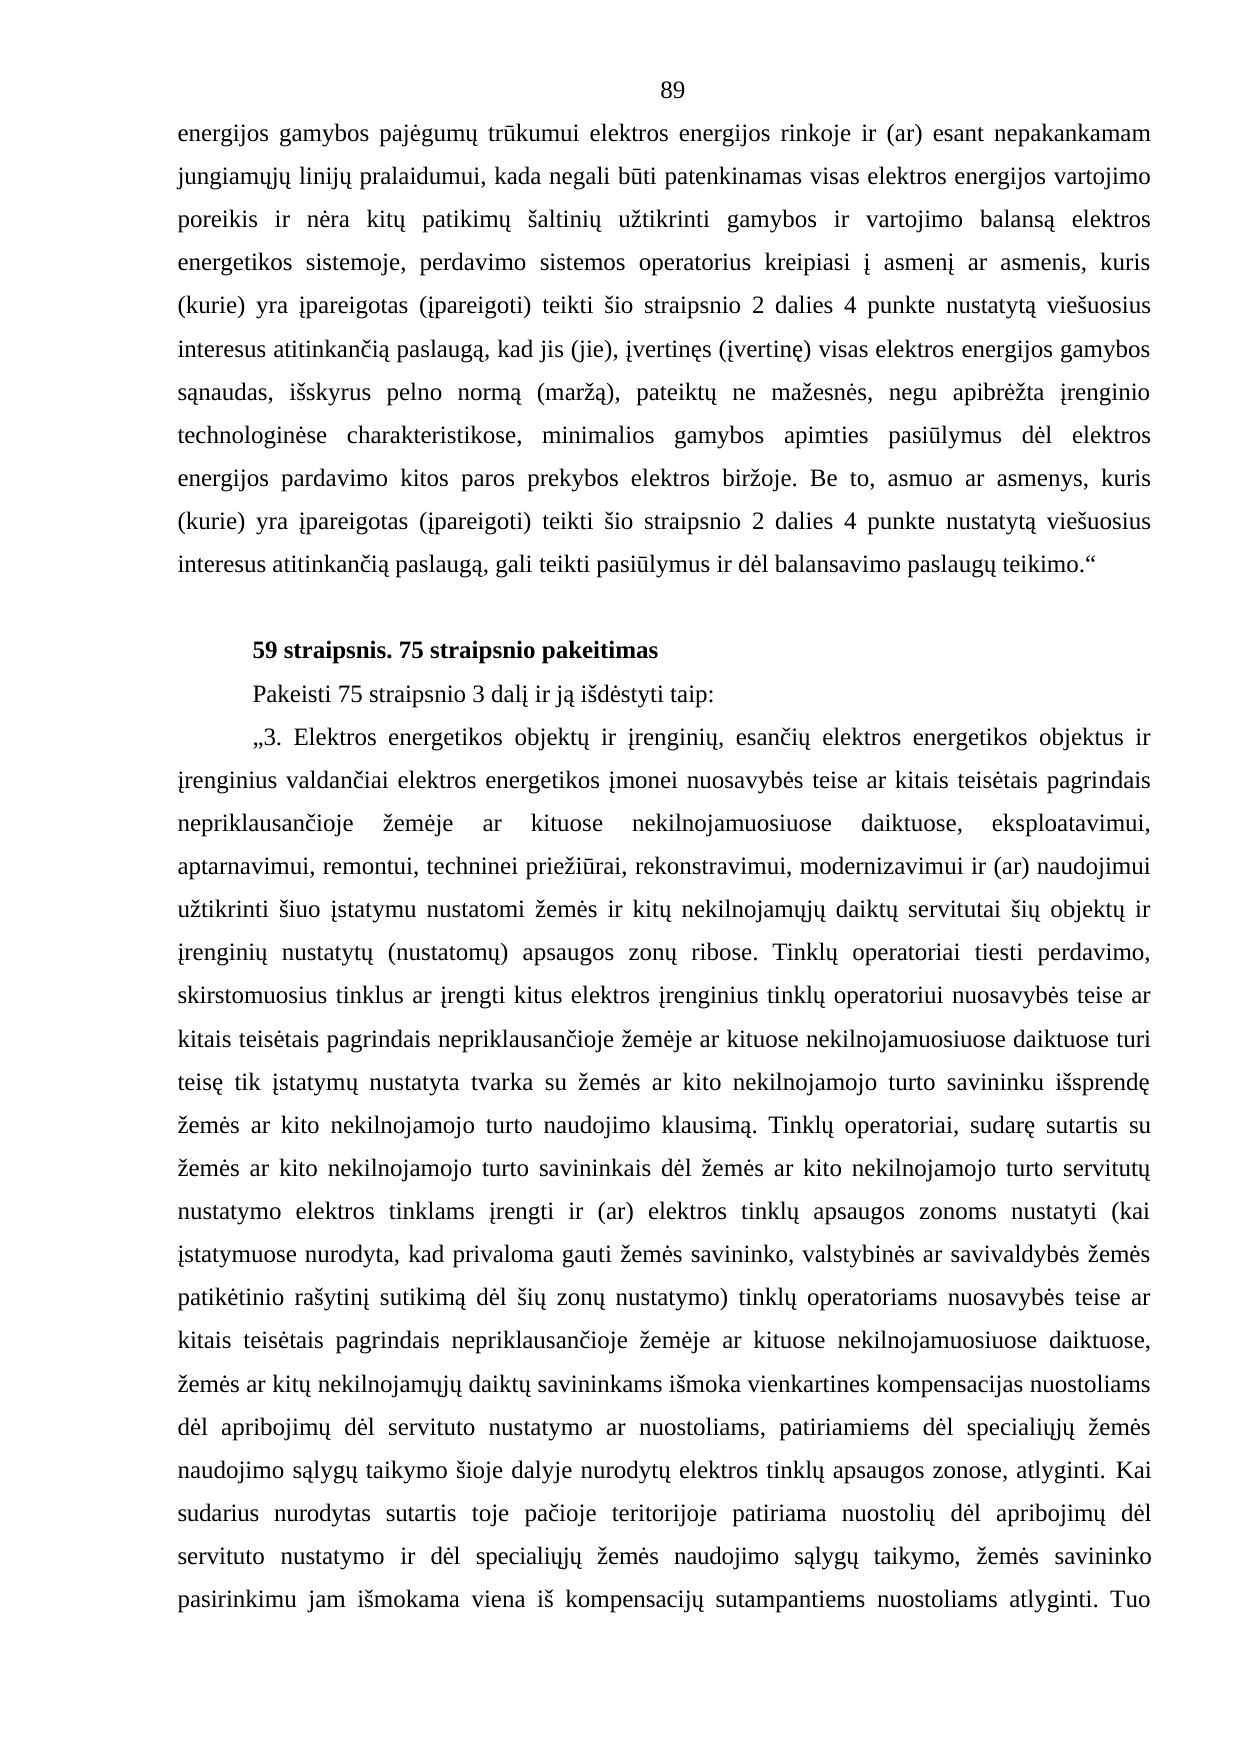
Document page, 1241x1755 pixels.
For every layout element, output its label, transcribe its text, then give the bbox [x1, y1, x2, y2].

text energijos gamybos pajėgumų trūkumui elektros energijos rinkoje ir (ar) esant nepakankamam jungiamųjų linijų pralaidumui, kada negali būti patenkinamas visas elektros energijos vartojimo poreikis ir nėra kitų patikimų šaltinių užtikrinti gamybos ir vartojimo balansą elektros energetikos sistemoje, perdavimo sistemos operatorius kreipiasi į asmenį ar asmenis, kuris (kurie) yra įpareigotas (įpareigoti) teikti šio straipsnio 2 dalies 4 punkte nustatytą viešuosius interesus atitinkančią paslaugą, kad jis (jie), įvertinęs (įvertinę) visas elektros energijos gamybos sąnaudas, išskyrus pelno normą (maržą), pateiktų ne mažesnės, negu apibrėžta įrenginio technologinėse charakteristikose, minimalios gamybos apimties pasiūlymus dėl elektros energijos pardavimo kitos paros prekybos elektros biržoje. Be to, asmuo ar asmenys, kuris (kurie) yra įpareigotas (įpareigoti) teikti šio straipsnio 2 dalies 4 punkte nustatytą viešuosius interesus atitinkančią paslaugą, gali teikti pasiūlymus ir dėl balansavimo paslaugų teikimo.“ [177, 118, 1152, 578]
text 59 straipsnis. 75 straipsnio pakeitimas [177, 636, 1152, 664]
text „3. Elektros energetikos objektų ir įrenginių, esančių elektros energetikos objektus ir įrenginius valdančiai elektros energetikos įmonei nuosavybės teise ar kitais teisėtais pagrindais nepriklausančioje žemėje ar kituose nekilnojamuosiuose daiktuose, eksploatavimui, aptarnavimui, remontui, techninei priežiūrai, rekonstravimui, modernizavimui ir (ar) naudojimui užtikrinti šiuo įstatymu nustatomi žemės ir kitų nekilnojamųjų daiktų servitutai šių objektų ir įrenginių nustatytų (nustatomų) apsaugos zonų ribose. Tinklų operatoriai tiesti perdavimo, skirstomuosius tinklus ar įrengti kitus elektros įrenginius tinklų operatoriui nuosavybės teise ar kitais teisėtais pagrindais nepriklausančioje žemėje ar kituose nekilnojamuosiuose daiktuose turi teisę tik įstatymų nustatyta tvarka su žemės ar kito nekilnojamojo turto savininku išsprendę žemės ar kito nekilnojamojo turto naudojimo klausimą. Tinklų operatoriai, sudarę sutartis su žemės ar kito nekilnojamojo turto savininkais dėl žemės ar kito nekilnojamojo turto servitutų nustatymo elektros tinklams įrengti ir (ar) elektros tinklų apsaugos zonoms nustatyti (kai įstatymuose nurodyta, kad privaloma gauti žemės savininko, valstybinės ar savivaldybės žemės patikėtinio rašytinį sutikimą dėl šių zonų nustatymo) tinklų operatoriams nuosavybės teise ar kitais teisėtais pagrindais nepriklausančioje žemėje ar kituose nekilnojamuosiuose daiktuose, žemės ar kitų nekilnojamųjų daiktų savininkams išmoka vienkartines kompensacijas nuostoliams dėl apribojimų dėl servituto nustatymo ar nuostoliams, patiriamiems dėl specialiųjų žemės naudojimo sąlygų taikymo šioje dalyje nurodytų elektros tinklų apsaugos zonose, atlyginti. Kai sudarius nurodytas sutartis toje pačioje teritorijoje patiriama nuostolių dėl apribojimų dėl servituto nustatymo ir dėl specialiųjų žemės naudojimo sąlygų taikymo, žemės savininko pasirinkimu jam išmokama viena iš kompensacijų sutampantiems nuostoliams atlyginti. Tuo [177, 722, 1152, 1613]
text Pakeisti 75 straipsnio 3 dalį ir ją išdėstyti taip: [177, 679, 1152, 707]
